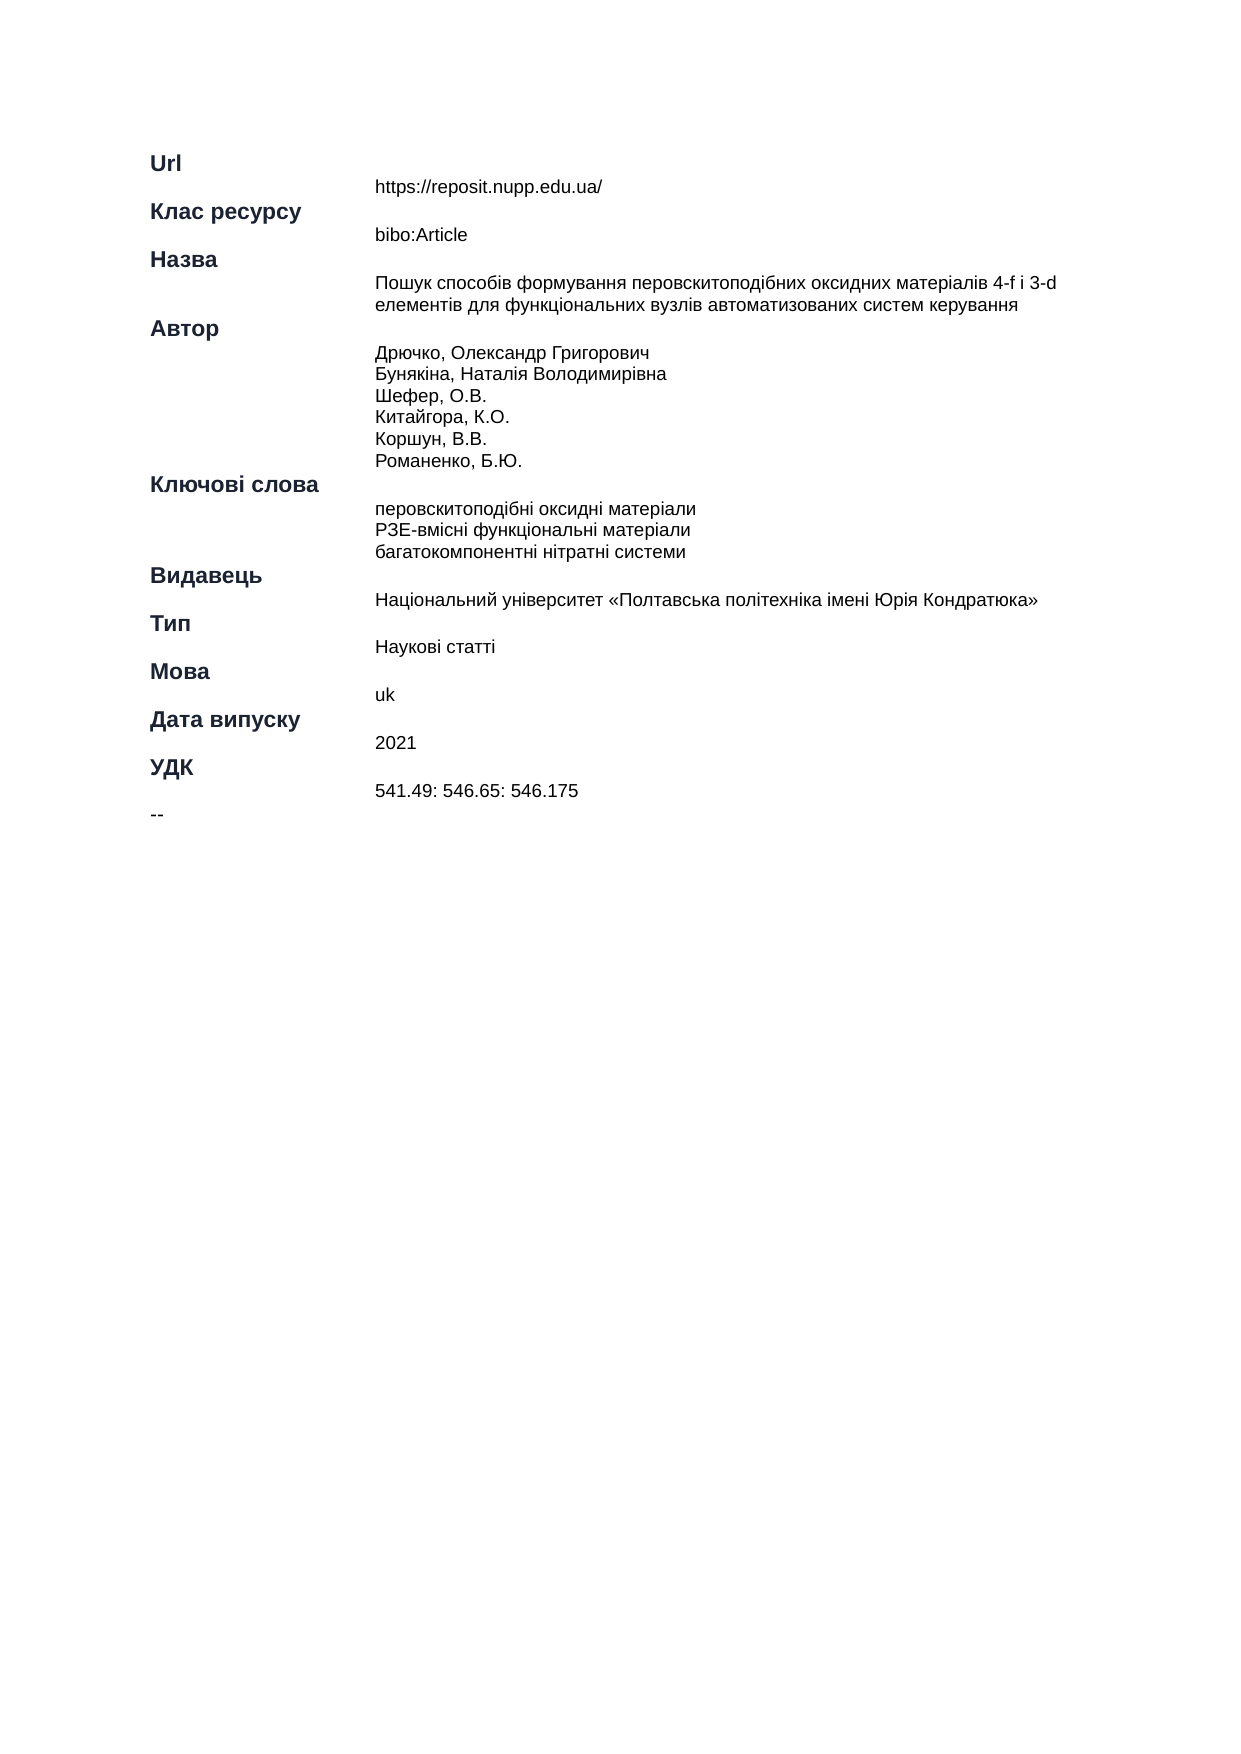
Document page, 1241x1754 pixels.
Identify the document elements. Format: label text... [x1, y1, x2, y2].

text bibo:Article [375, 224, 1090, 246]
text перовскитоподібні оксидні матеріали [375, 497, 1090, 519]
text Коршун, В.В. [375, 428, 1090, 449]
text Автор [150, 315, 1090, 342]
text Url [150, 150, 1090, 176]
text Ключові слова [150, 471, 1090, 497]
text Національний університет «Полтавська політехніка імені Юрія Кондратюка» [375, 588, 1090, 610]
text Романенко, Б.Ю. [375, 449, 1090, 471]
text Мова [150, 658, 1090, 684]
text Наукові статті [375, 636, 1090, 658]
text Бунякіна, Наталія Володимирівна [375, 363, 1090, 385]
text Дата випуску [150, 706, 1090, 732]
text Клас ресурсу [150, 198, 1090, 224]
text https://reposit.nupp.edu.ua/ [375, 176, 1090, 198]
text 541.49: 546.65: 546.175 [375, 780, 1090, 802]
text Пошук способів формування перовскитоподібних оксидних матеріалів 4-f і 3-d елементів для функціональних вузлів автоматизованих систем керування [375, 272, 1090, 315]
text УДК [150, 754, 1090, 780]
text Дрючко, Олександр Григорович [375, 342, 1090, 363]
text багатокомпонентні нітратні системи [375, 541, 1090, 562]
text Видавець [150, 562, 1090, 588]
text Китайгора, К.О. [375, 406, 1090, 428]
text 2021 [375, 732, 1090, 754]
text РЗЕ-вмісні функціональні матеріали [375, 519, 1090, 541]
text Тип [150, 610, 1090, 636]
text Шефер, О.В. [375, 385, 1090, 406]
text uk [375, 684, 1090, 706]
text Назва [150, 246, 1090, 272]
text -- [150, 802, 1090, 826]
